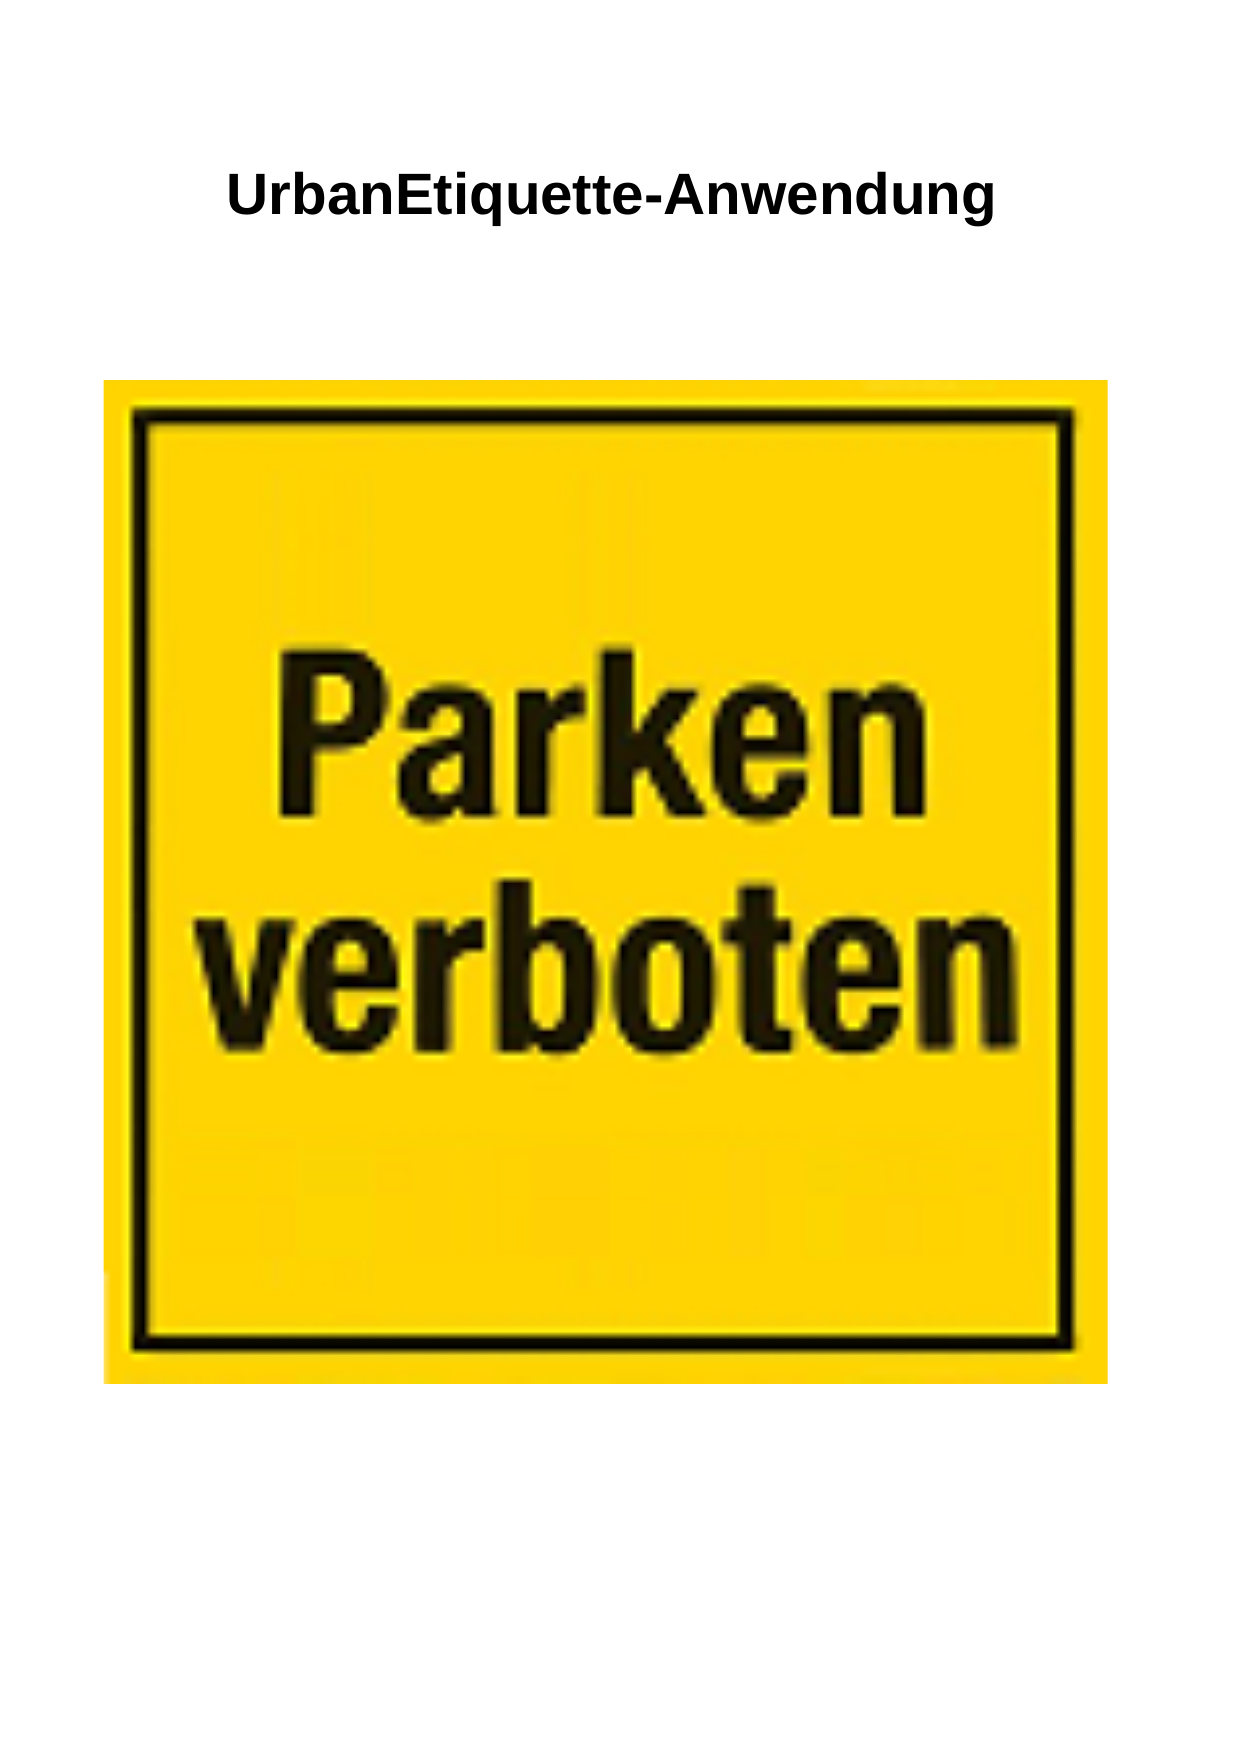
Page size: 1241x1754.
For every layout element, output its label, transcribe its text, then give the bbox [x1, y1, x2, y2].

text UrbanEtiquette-Anwendung [118, 159, 1122, 226]
